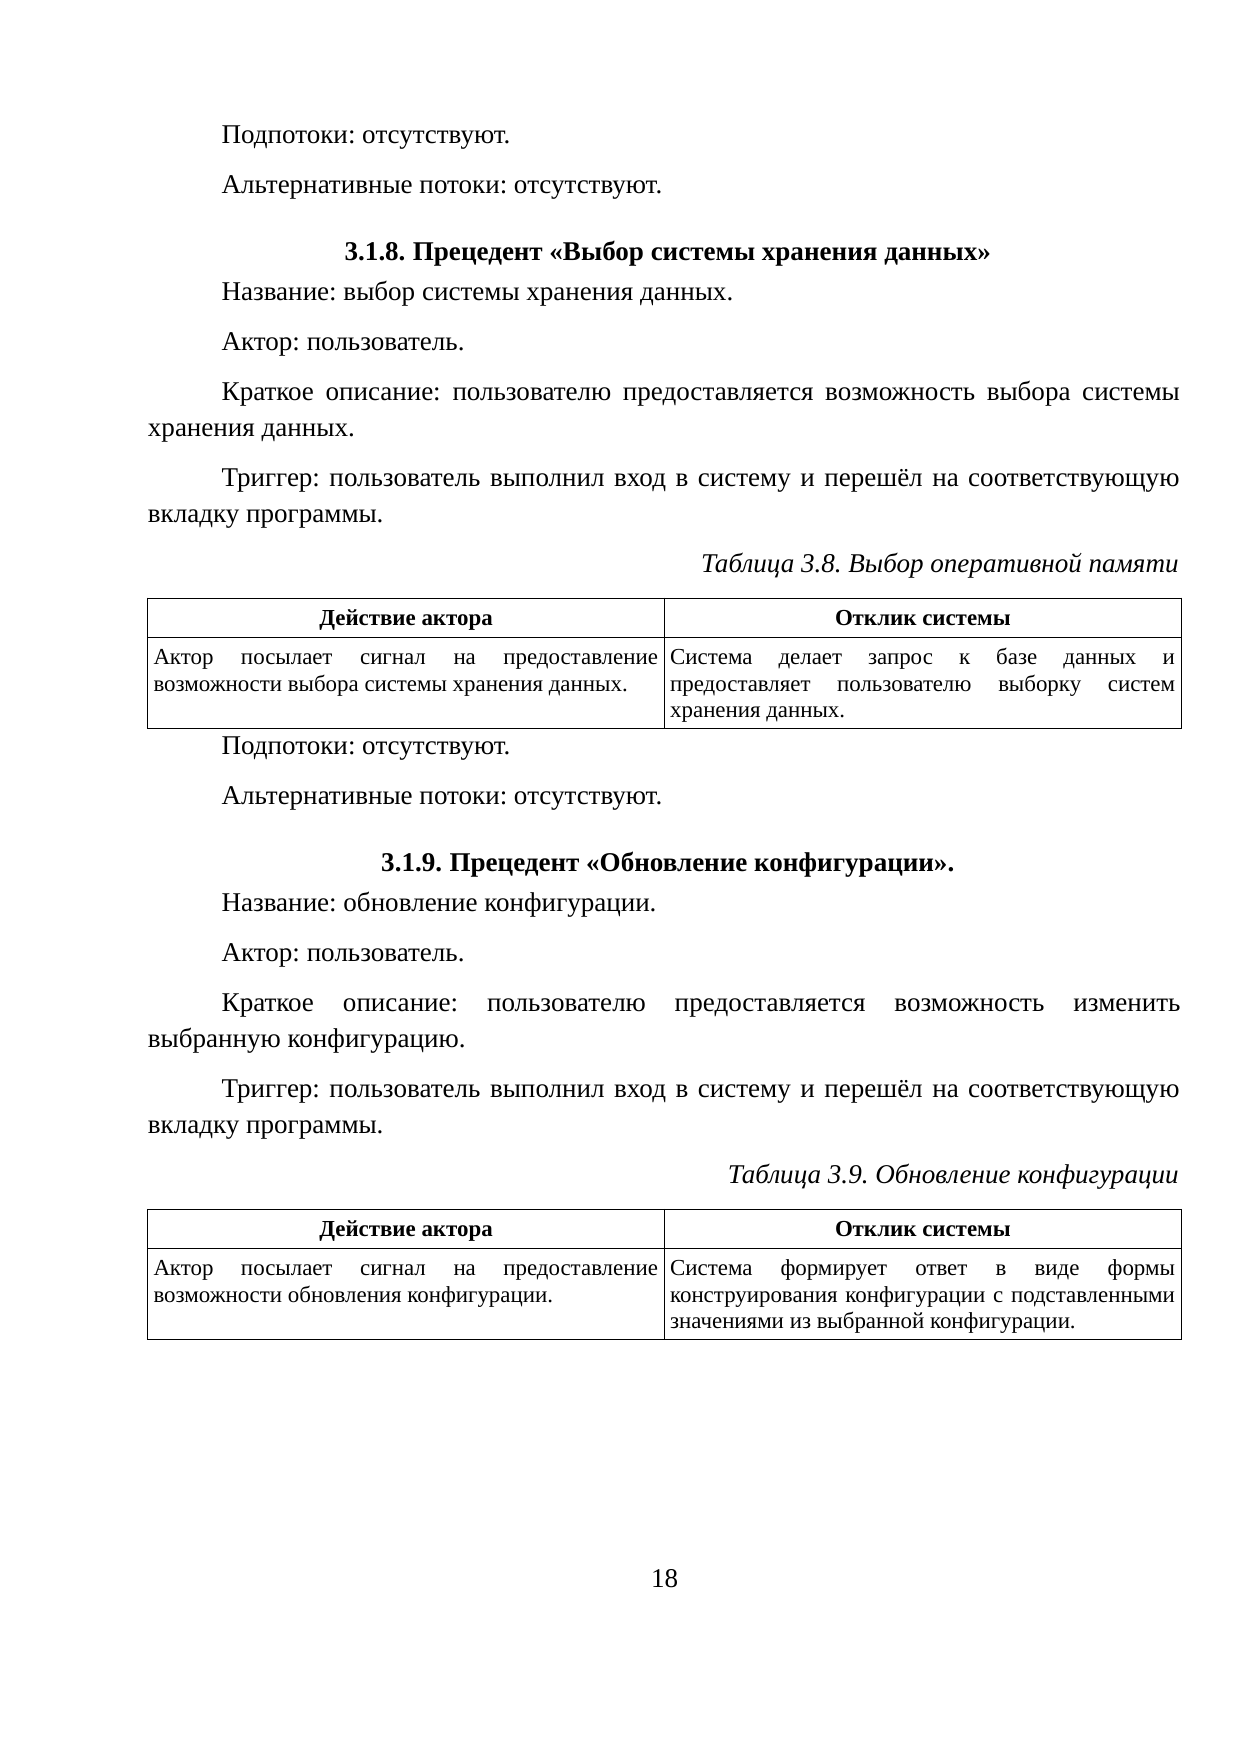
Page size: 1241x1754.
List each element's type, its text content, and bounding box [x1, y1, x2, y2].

table_cell Система формирует ответ в виде формы конструирования конфигурации с подставленными значениями из выбранной конфигурации. [665, 1249, 1181, 1339]
text Альтернативные потоки: отсутствуют. [148, 779, 1181, 811]
table_header Отклик системы [665, 1210, 1181, 1248]
text Актор: пользователь. [148, 325, 1181, 356]
text Название: выбор системы хранения данных. [148, 275, 1181, 306]
text Триггер: пользователь выполнил вход в систему и перешёл на соответствующую вкладку программы. [148, 461, 1181, 528]
text Подпотоки: отсутствуют. [148, 729, 1181, 760]
table_header Действие актора [148, 1210, 664, 1248]
text Триггер: пользователь выполнил вход в систему и перешёл на соответствующую вкладку программы. [148, 1072, 1181, 1139]
table_cell Актор посылает сигнал на предоставление возможности выбора системы хранения данных. [148, 638, 664, 728]
table_header Отклик системы [665, 599, 1181, 637]
text Подпотоки: отсутствуют. [148, 118, 1181, 149]
text Актор: пользователь. [148, 936, 1181, 967]
text Альтернативные потоки: отсутствуют. [148, 168, 1181, 199]
text Таблица 3.8. Выбор оперативной памяти [148, 547, 1181, 578]
subtitle Прецедент «Обновление конфигурации». [148, 846, 1181, 877]
table_cell Актор посылает сигнал на предоставление возможности обновления конфигурации. [148, 1249, 664, 1339]
subtitle Прецедент «Выбор системы хранения данных» [148, 235, 1181, 266]
text Таблица 3.9. Обновление конфигурации [148, 1158, 1181, 1189]
text Название: обновление конфигурации. [148, 886, 1181, 917]
text Краткое описание: пользователю предоставляется возможность изменить выбранную конфигурацию. [148, 986, 1181, 1053]
table_cell Система делает запрос к базе данных и предоставляет пользователю выборку систем хранения данных. [665, 638, 1181, 728]
table_header Действие актора [148, 599, 664, 637]
text Краткое описание: пользователю предоставляется возможность выбора системы хранения данных. [148, 375, 1181, 442]
